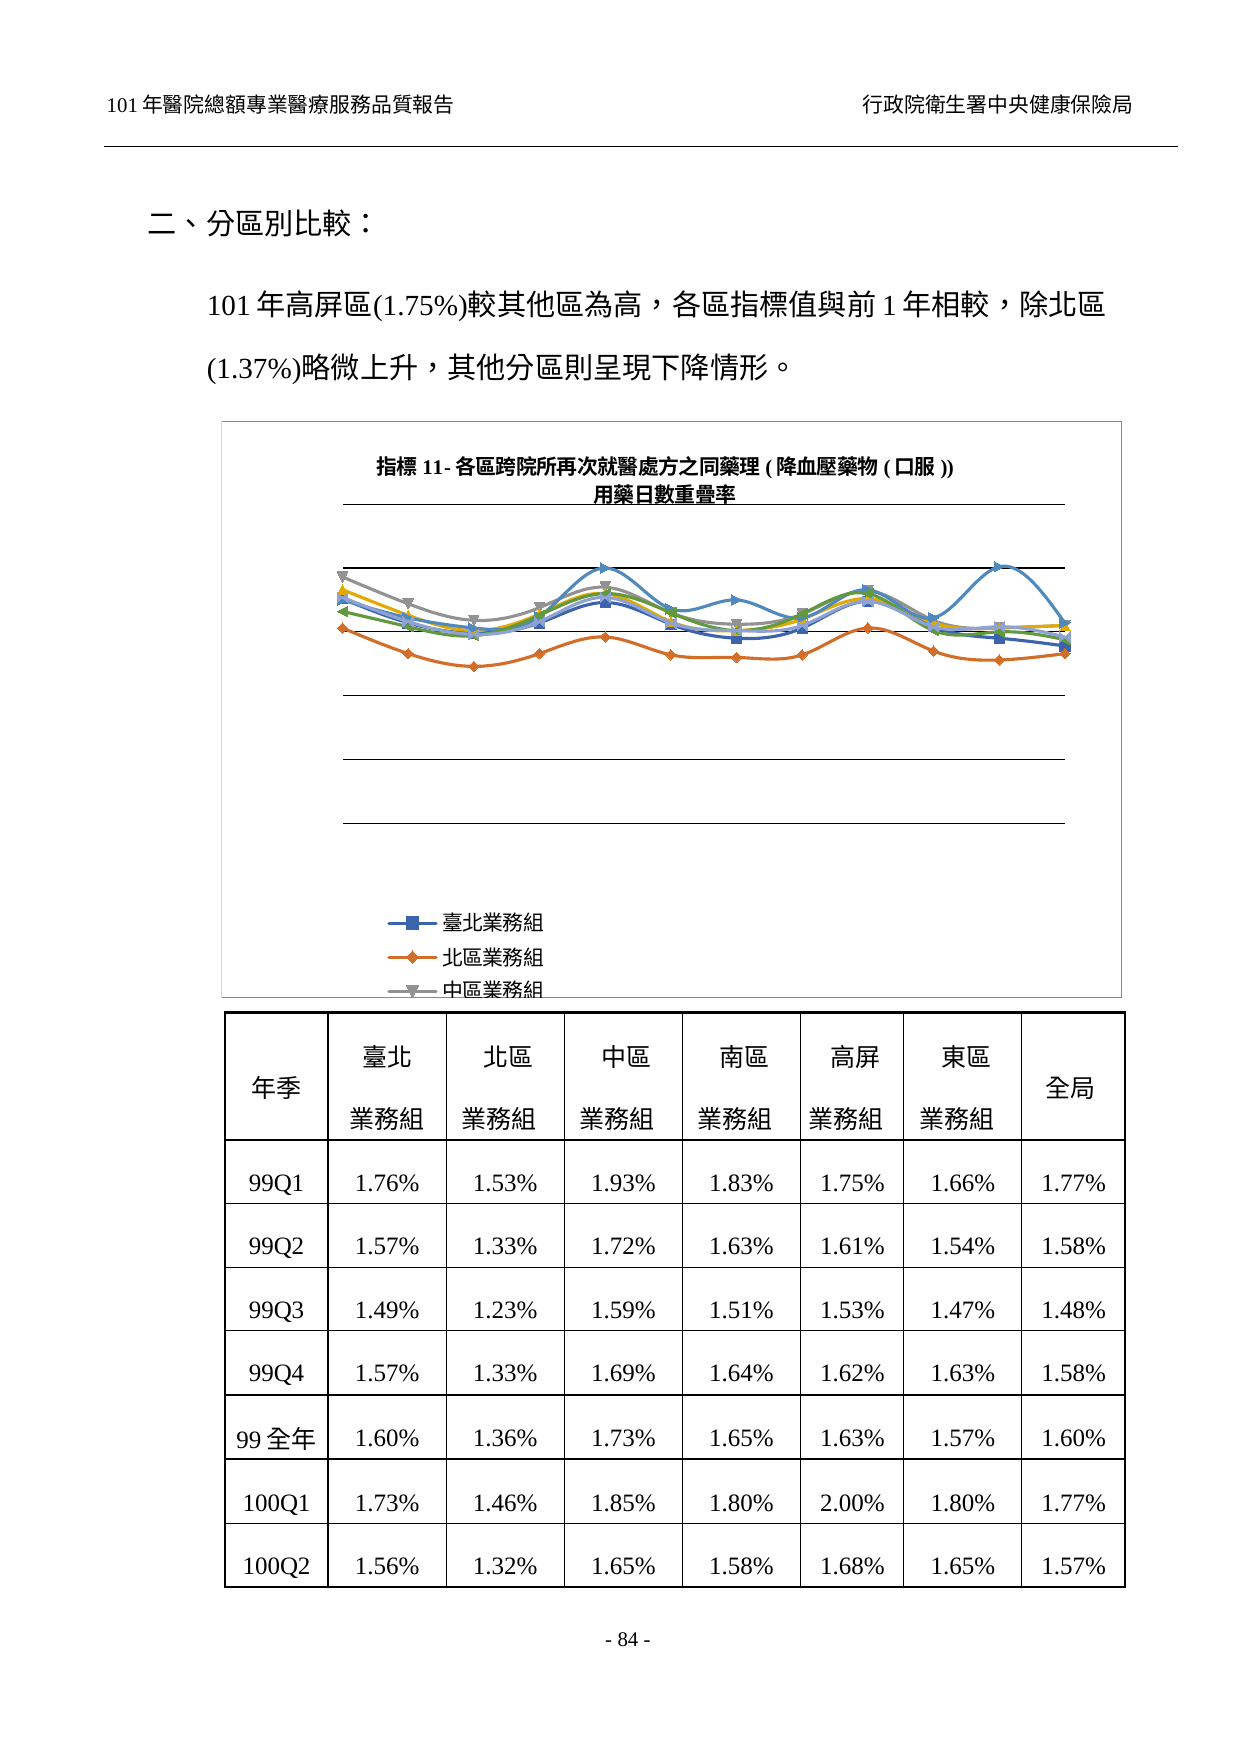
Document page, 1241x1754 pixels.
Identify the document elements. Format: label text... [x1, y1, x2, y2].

table_cell 100Q1 [226, 1460, 327, 1523]
table_cell 1.54% [904, 1204, 1021, 1267]
table_header 南區 業務組 [683, 1014, 800, 1138]
table_cell 1.60% [329, 1396, 446, 1458]
table_cell 1.49% [329, 1268, 446, 1330]
table_cell 1.73% [565, 1396, 682, 1458]
table_cell 1.60% [1022, 1396, 1124, 1458]
table_cell 1.80% [683, 1460, 800, 1523]
table_cell 1.59% [565, 1268, 682, 1330]
table_cell 1.77% [1022, 1460, 1124, 1523]
table_cell 1.56% [329, 1524, 446, 1586]
table_cell 1.53% [801, 1268, 903, 1330]
table_cell 99Q4 [226, 1331, 327, 1394]
table_cell 1.65% [683, 1396, 800, 1458]
table_cell 99全年 [226, 1396, 327, 1458]
table_cell 1.48% [1022, 1268, 1124, 1330]
table_cell 1.57% [329, 1331, 446, 1394]
table_cell 1.73% [329, 1460, 446, 1523]
table_cell 1.69% [565, 1331, 682, 1394]
table_cell 1.36% [447, 1396, 564, 1458]
table_cell 1.65% [565, 1524, 682, 1586]
table_cell 1.65% [904, 1524, 1021, 1586]
table_cell 1.57% [904, 1396, 1021, 1458]
text 101年高屏區(1.75%)較其他區為高，各區指標值與前1年相較，除北區(1.37%)略微上升，其他分區則呈現下降情形。 [207, 261, 1152, 386]
table_cell 1.93% [565, 1141, 682, 1203]
table_cell 1.64% [683, 1331, 800, 1394]
table_cell 1.33% [447, 1204, 564, 1267]
table_cell 1.75% [801, 1141, 903, 1203]
table_cell 1.77% [1022, 1141, 1124, 1203]
table_cell 1.57% [329, 1204, 446, 1267]
table_cell 1.63% [904, 1331, 1021, 1394]
table_header 北區 業務組 [447, 1014, 564, 1138]
table_cell 99Q3 [226, 1268, 327, 1330]
table_cell 1.58% [1022, 1331, 1124, 1394]
table_cell 1.33% [447, 1331, 564, 1394]
table_cell 1.51% [683, 1268, 800, 1330]
table_header 全局 [1022, 1014, 1124, 1138]
table_header 高屏 業務組 [801, 1014, 903, 1138]
table_cell 1.32% [447, 1524, 564, 1586]
table_cell 99Q1 [226, 1141, 327, 1203]
table_cell 2.00% [801, 1460, 903, 1523]
text 二、分區別比較： [128, 180, 1152, 243]
table_cell 1.83% [683, 1141, 800, 1203]
table_cell 1.53% [447, 1141, 564, 1203]
table_cell 1.66% [904, 1141, 1021, 1203]
table_cell 1.63% [801, 1396, 903, 1458]
table_cell 1.63% [683, 1204, 800, 1267]
table_header 中區 業務組 [565, 1014, 682, 1138]
table_cell 1.58% [683, 1524, 800, 1586]
table_header 臺北 業務組 [329, 1014, 446, 1138]
table_cell 1.23% [447, 1268, 564, 1330]
table_cell 1.72% [565, 1204, 682, 1267]
table_header 年季 [226, 1014, 327, 1138]
table_cell 1.58% [1022, 1204, 1124, 1267]
table_cell 1.62% [801, 1331, 903, 1394]
table_cell 100Q2 [226, 1524, 327, 1586]
table_cell 99Q2 [226, 1204, 327, 1267]
table_cell 1.76% [329, 1141, 446, 1203]
table_cell 1.85% [565, 1460, 682, 1523]
table_cell 1.61% [801, 1204, 903, 1267]
table_cell 1.80% [904, 1460, 1021, 1523]
table_header 東區 業務組 [904, 1014, 1021, 1138]
table_cell 1.68% [801, 1524, 903, 1586]
table_cell 1.46% [447, 1460, 564, 1523]
table_cell 1.57% [1022, 1524, 1124, 1586]
table_cell 1.47% [904, 1268, 1021, 1330]
